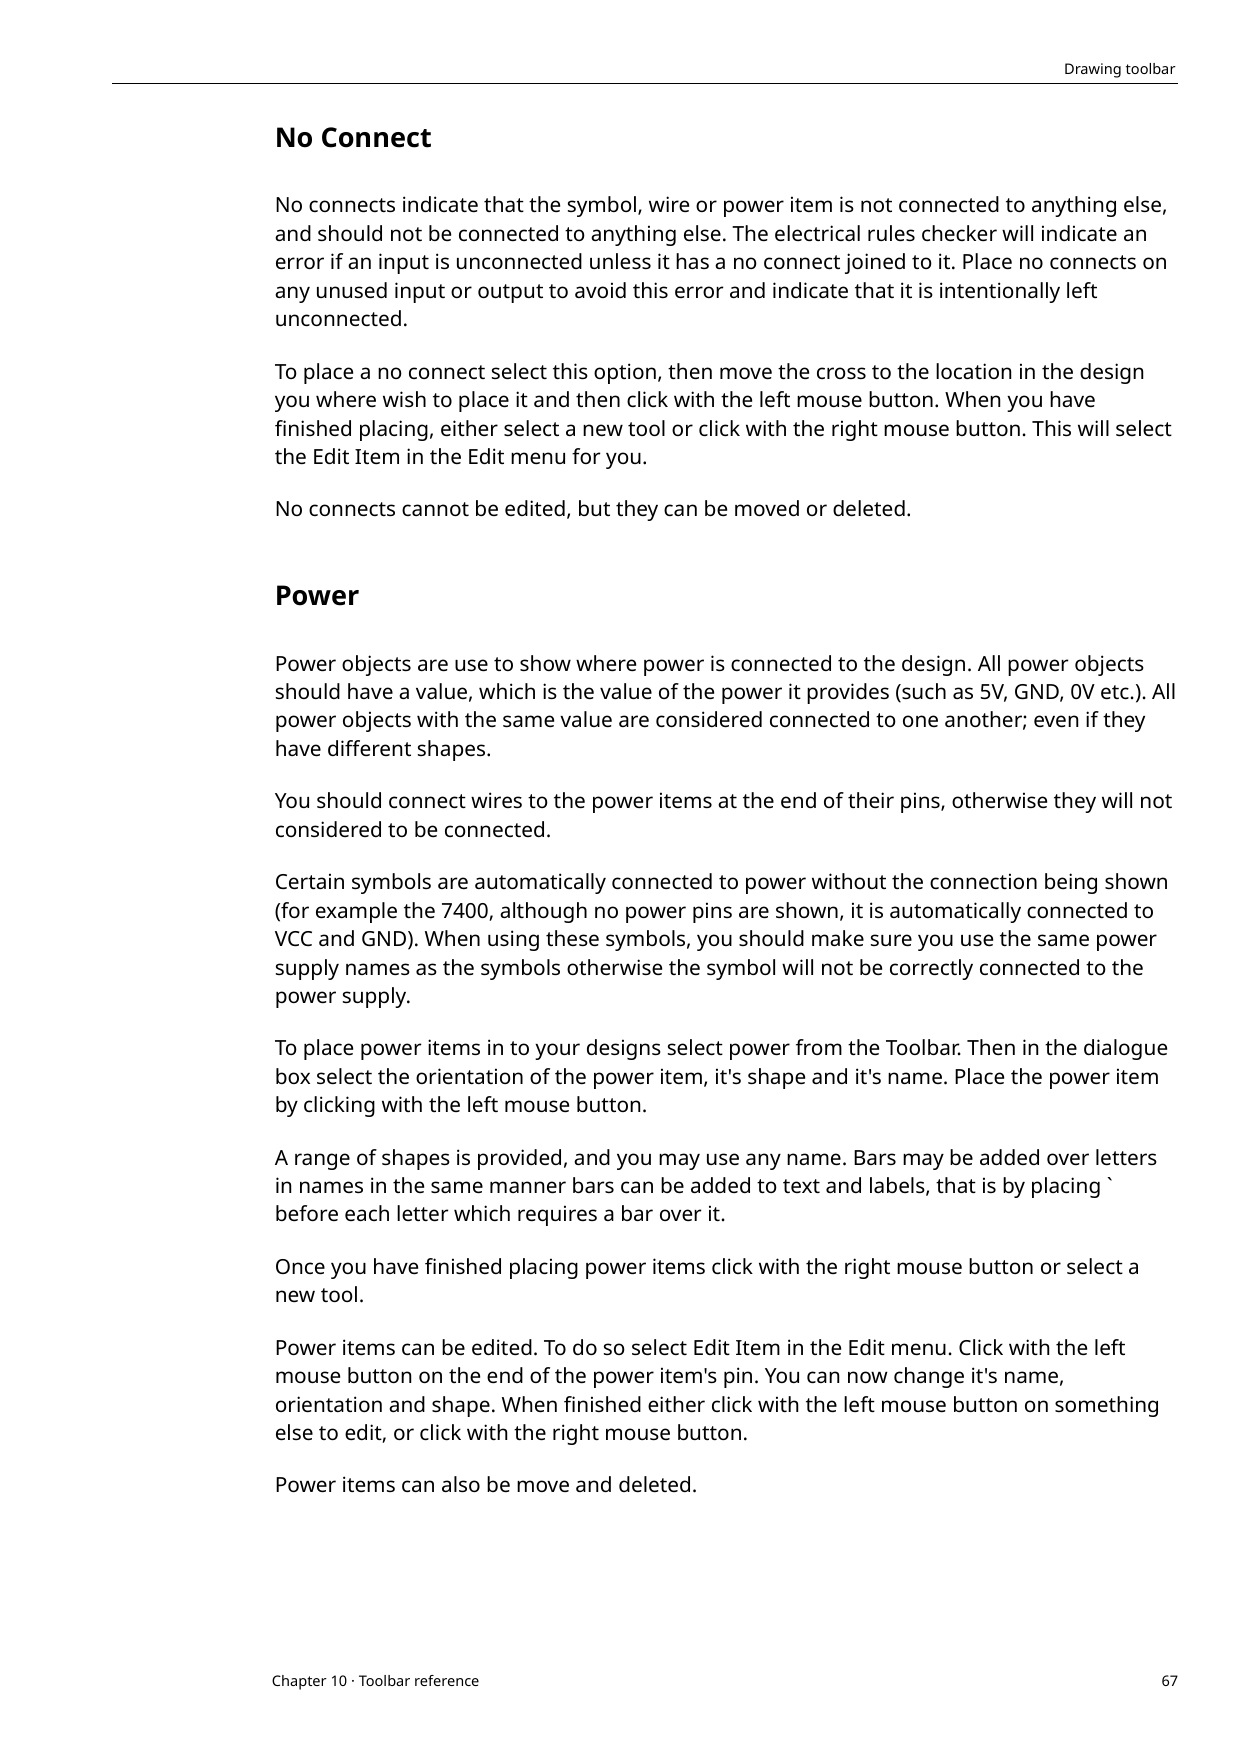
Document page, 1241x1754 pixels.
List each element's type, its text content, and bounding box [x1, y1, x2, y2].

text No connects cannot be edited, but they can be moved or deleted. [274, 494, 1178, 523]
text A range of shapes is provided, and you may use any name. Bars may be added over letters in names in the same manner bars can be added to text and labels, that is by placing ` before each letter which requires a bar over it. [274, 1143, 1178, 1228]
text Certain symbols are automatically connected to power without the connection being shown (for example the 7400, although no power pins are shown, it is automatically connected to VCC and GND). When using these symbols, you should make sure you use the same power supply names as the symbols otherwise the symbol will not be correctly connected to the power supply. [274, 867, 1178, 1009]
subtitle No Connect [274, 118, 1178, 155]
text Power items can also be move and deleted. [274, 1471, 1178, 1499]
text Once you have finished placing power items click with the right mouse button or select a new tool. [274, 1252, 1178, 1309]
text To place a no connect select this option, then move the cross to the location in the design you where wish to place it and then click with the left mouse button. When you have finished placing, either select a new tool or click with the right mouse button. This will select the Edit Item in the Edit menu for you. [274, 357, 1178, 471]
text Power items can be edited. To do so select Edit Item in the Edit menu. Click with the left mouse button on the end of the power item's pin. You can now change it's name, orientation and shape. When finished either click with the left mouse button on something else to edit, or click with the right mouse button. [274, 1333, 1178, 1447]
text Power objects are use to show where power is connected to the design. All power objects should have a value, which is the value of the power it provides (such as 5V, GND, 0V etc.). All power objects with the same value are considered connected to one another; even if they have different shapes. [274, 649, 1178, 762]
subtitle Power [274, 576, 1178, 613]
text You should connect wires to the power items at the end of their pins, otherwise they will not considered to be connected. [274, 786, 1178, 843]
text No connects indicate that the symbol, wire or power item is not connected to anything else, and should not be connected to anything else. The electrical rules checker will indicate an error if an input is unconnected unless it has a no connect joined to it. Place no connects on any unused input or output to avoid this error and indicate that it is intentionally left unconnected. [274, 191, 1178, 333]
text To place power items in to your designs select power from the Toolbar. Then in the dialogue box select the orientation of the power item, it's shape and it's name. Place the power item by clicking with the left mouse button. [274, 1033, 1178, 1119]
